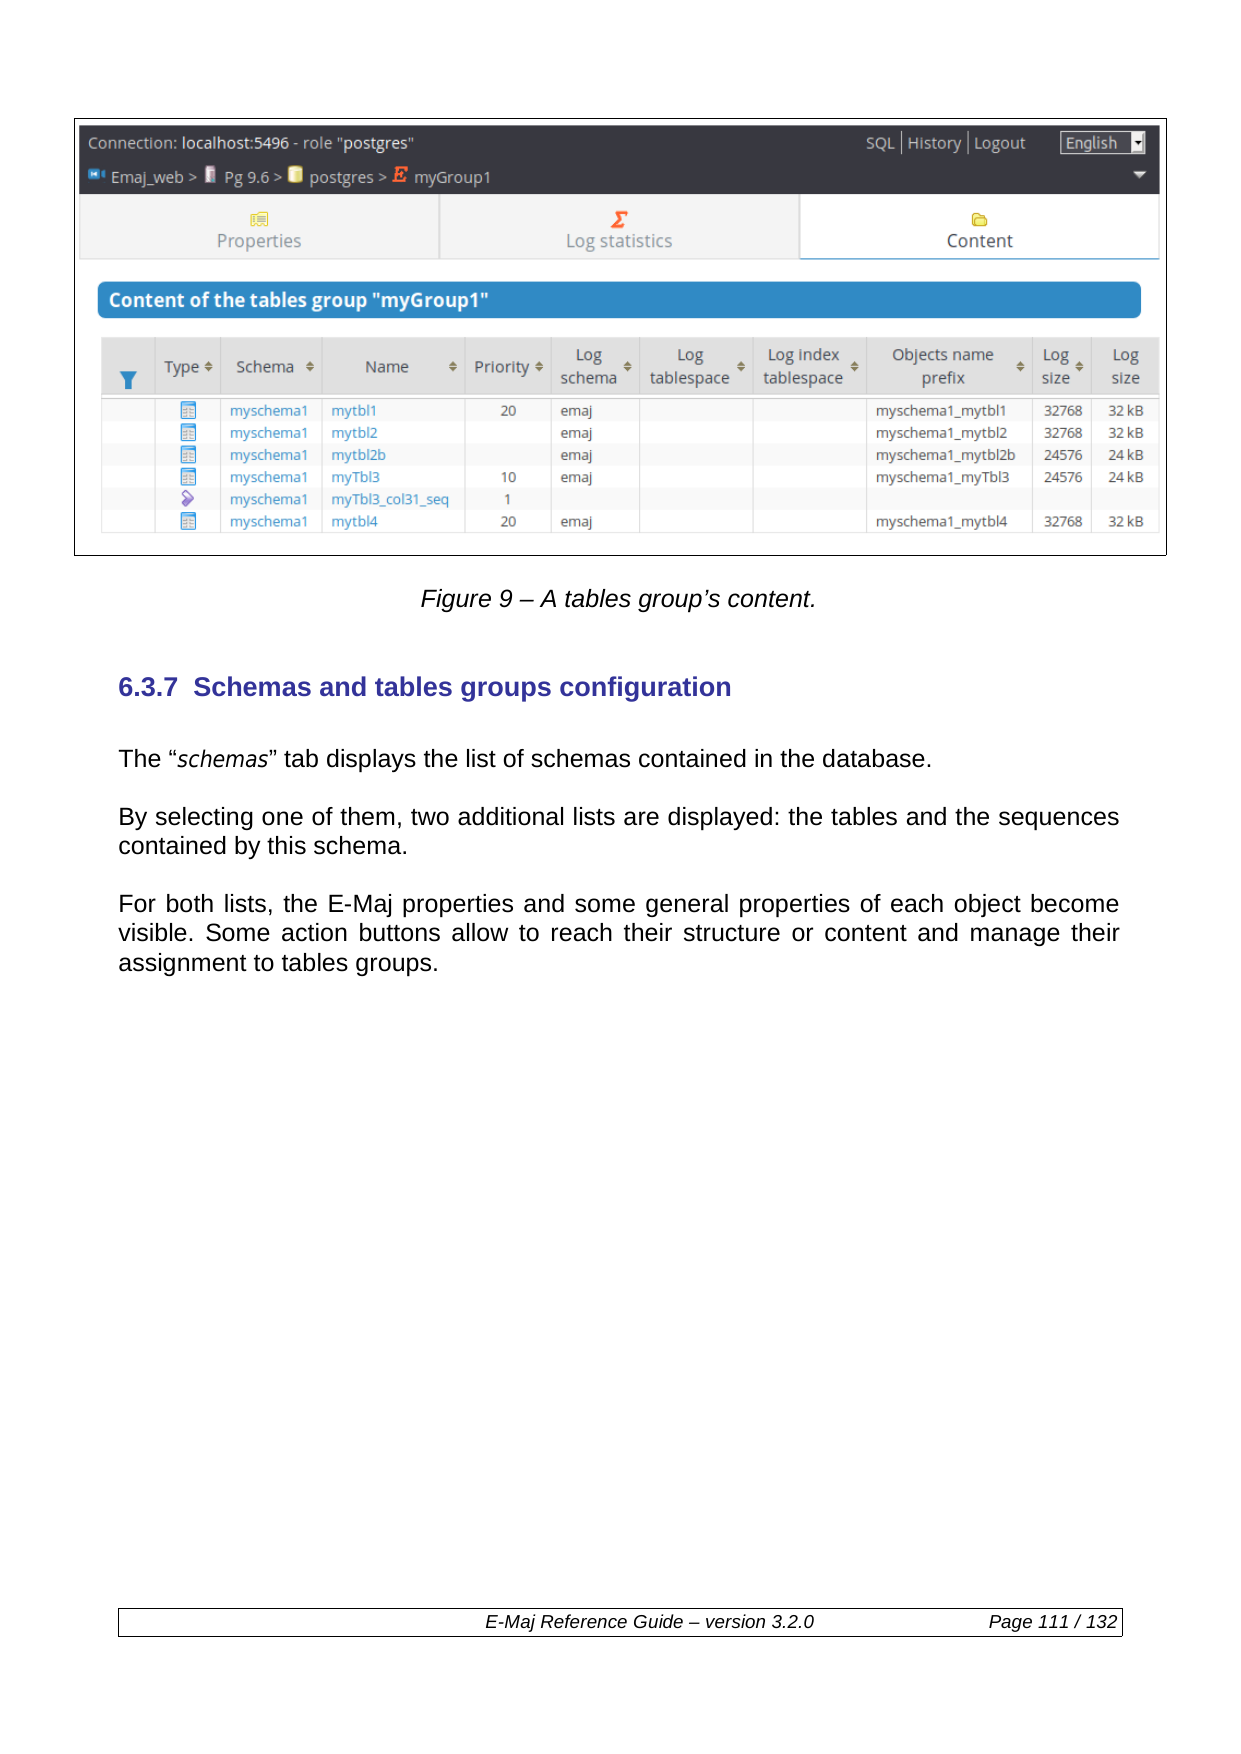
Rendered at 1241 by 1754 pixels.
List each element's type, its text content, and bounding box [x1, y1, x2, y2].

text The “schemas” tab displays the list of schemas contained in the database. [118, 744, 1122, 773]
text By selecting one of them, two additional lists are displayed: the tables and the sequences contained by this schema. [118, 802, 1122, 860]
subtitle Schemas and tables groups configuration [118, 671, 1122, 702]
text Figure 9 – A tables group’s content. [118, 584, 1122, 613]
picture [76, 121, 1164, 552]
text For both lists, the E-Maj properties and some general properties of each object become visible. Some action buttons allow to reach their structure or content and manage their assignment to tables groups. [118, 889, 1122, 976]
